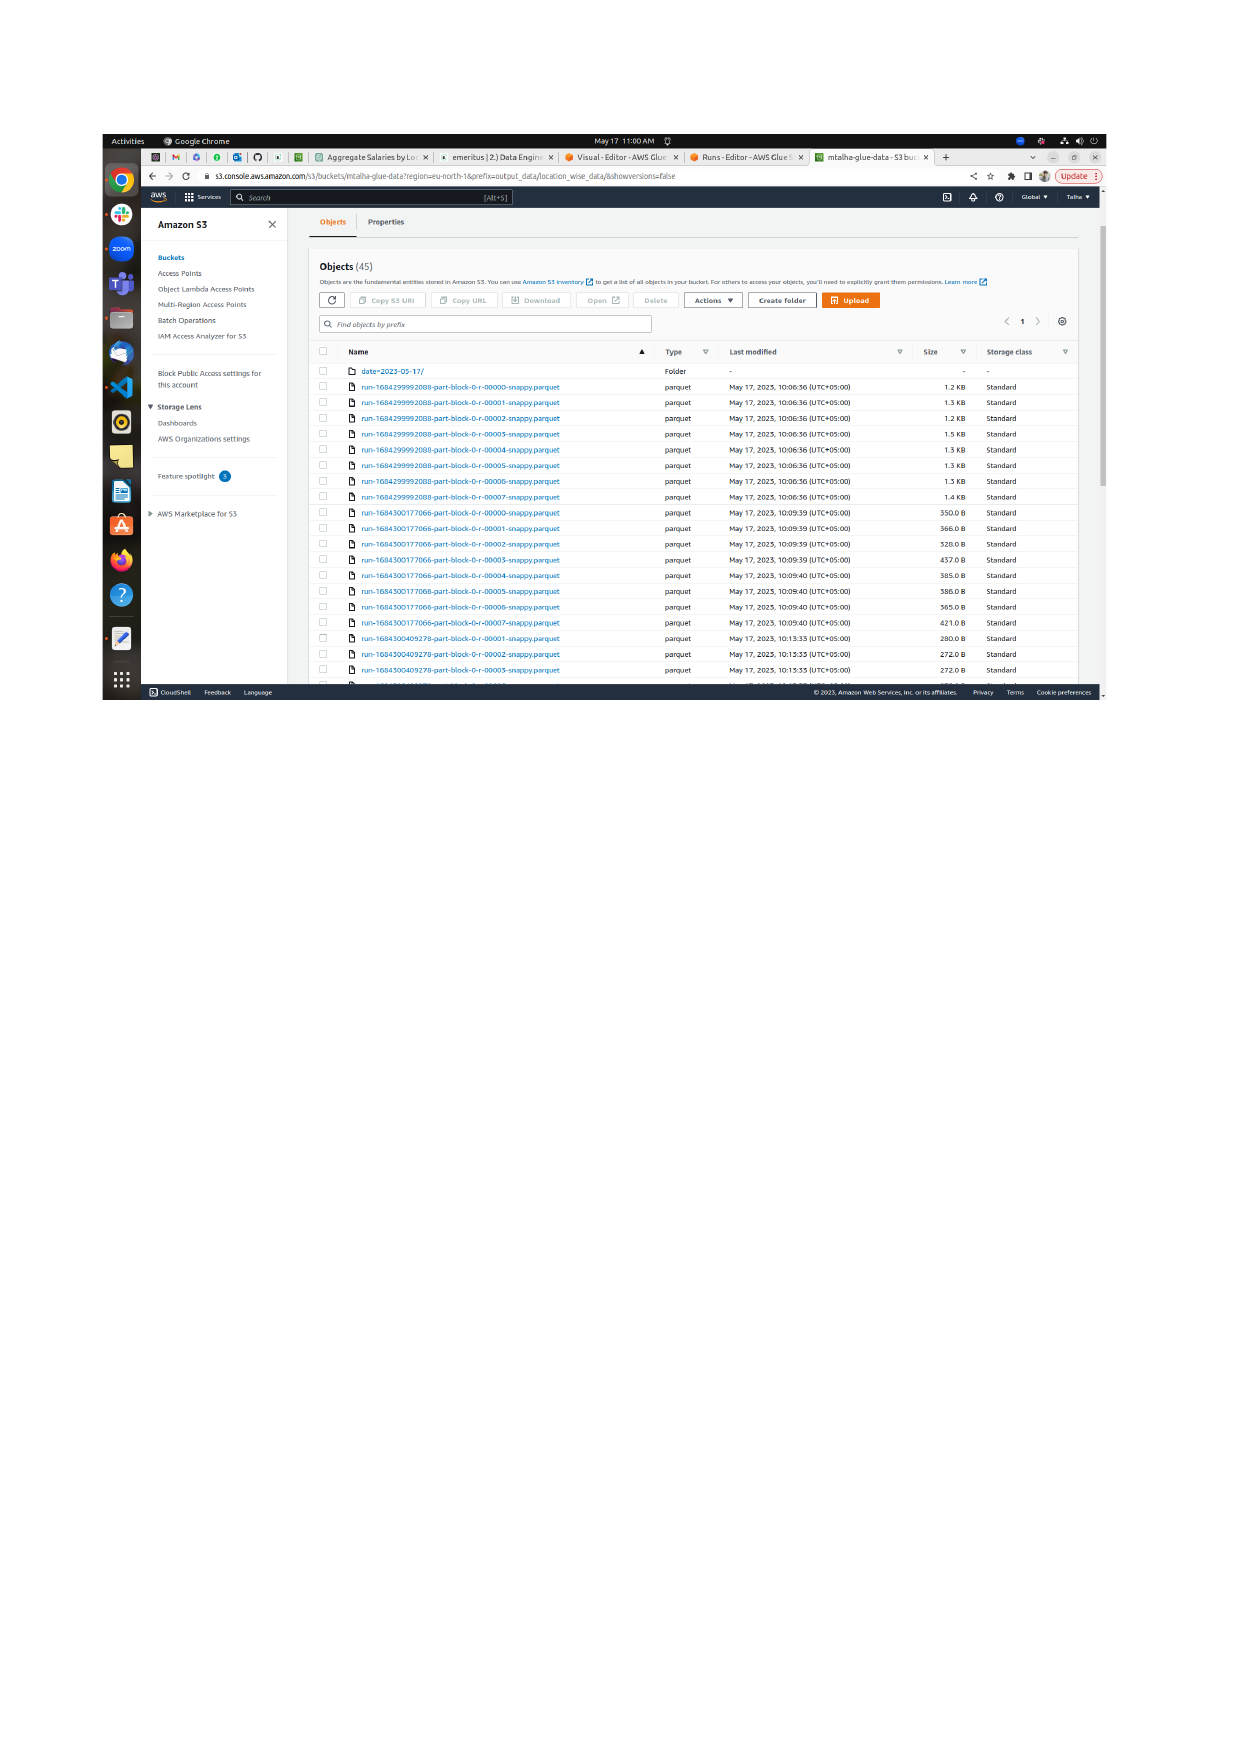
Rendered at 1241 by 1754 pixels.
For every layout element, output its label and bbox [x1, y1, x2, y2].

picture [102, 134, 1107, 700]
